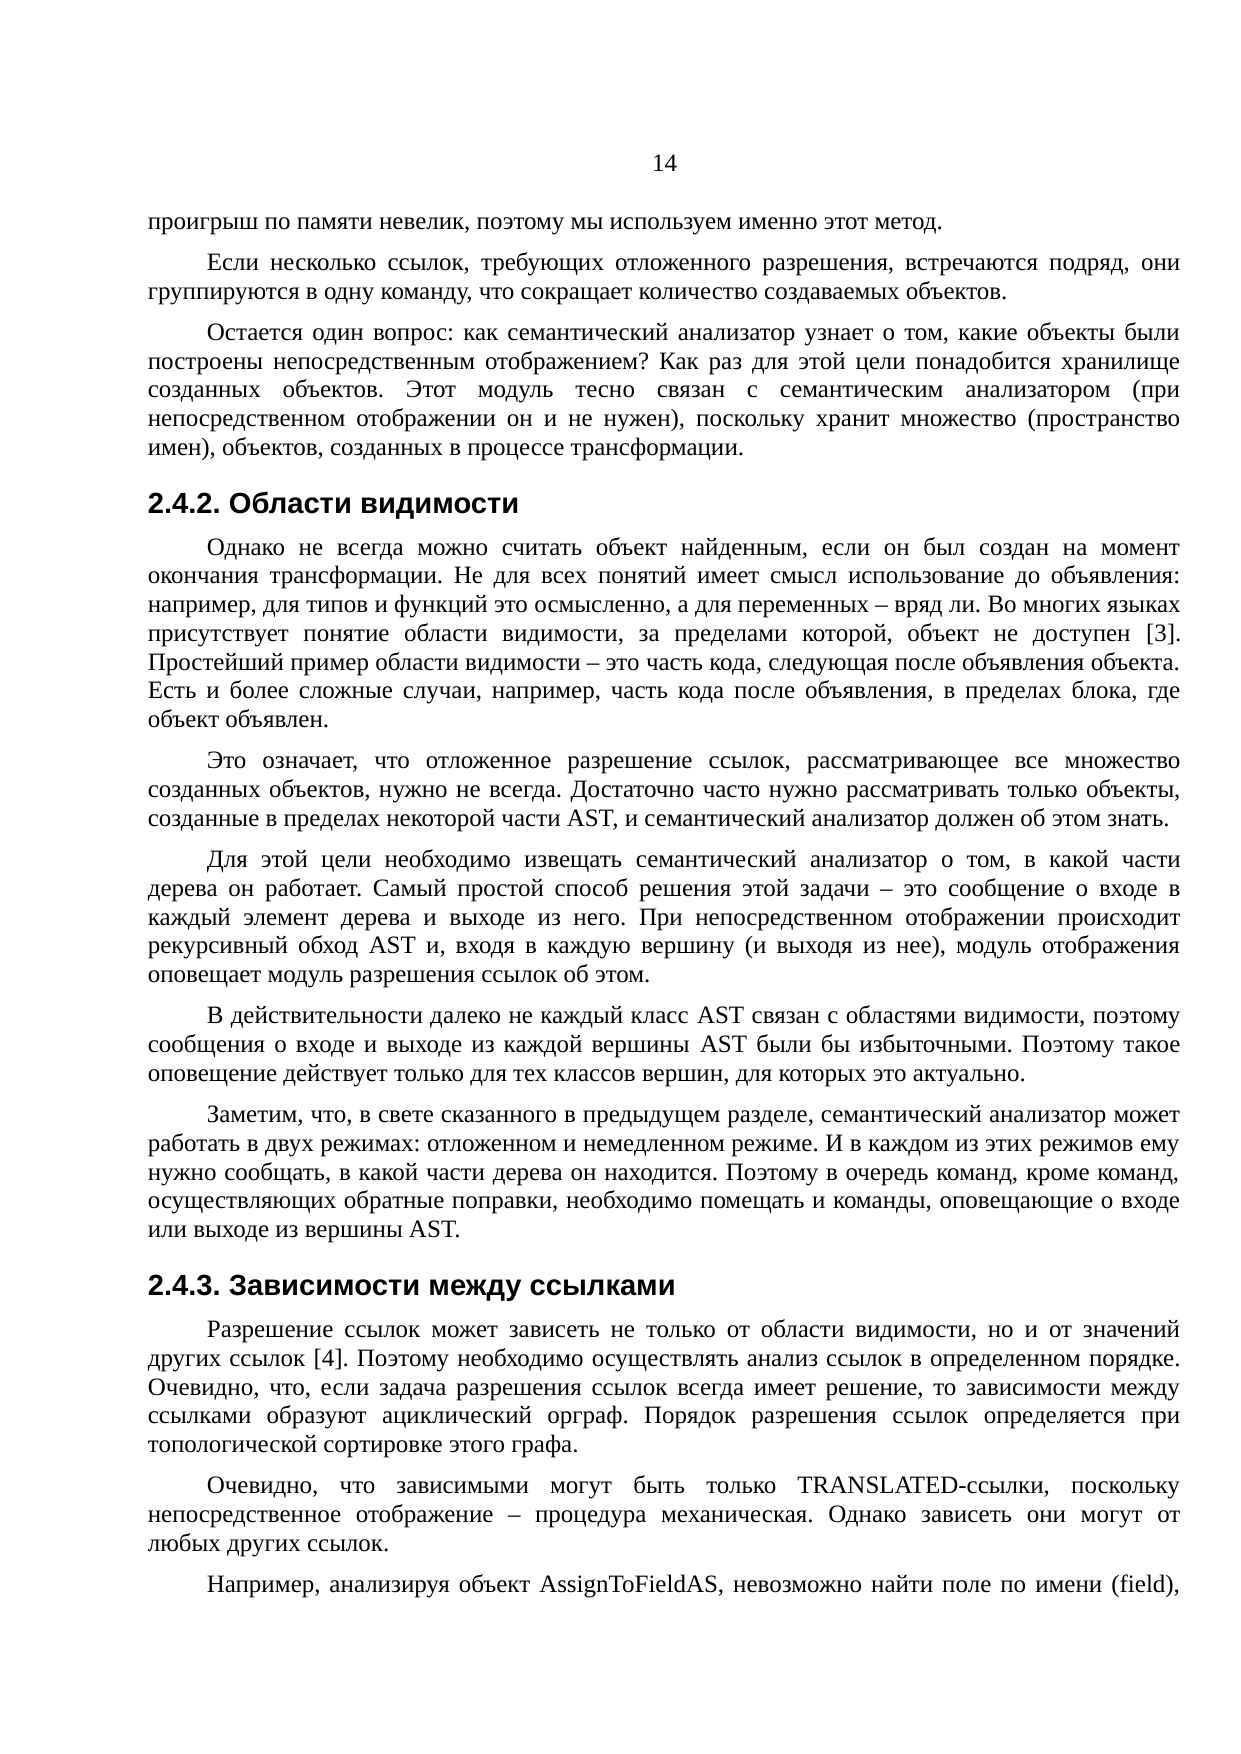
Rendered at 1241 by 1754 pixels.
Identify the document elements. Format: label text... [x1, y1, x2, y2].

text Заметим, что, в свете сказанного в предыдущем разделе, семантический анализатор может работать в двух режимах: отложенном и немедленном режиме. И в каждом из этих режимов ему нужно сообщать, в какой части дерева он находится. Поэтому в очередь команд, кроме команд, осуществляющих обратные поправки, необходимо помещать и команды, оповещающие о входе или выходе из вершины AST. [148, 1099, 1181, 1243]
text Например, анализируя объект AssignToFieldAS, невозможно найти поле по имени (field), [148, 1569, 1181, 1598]
subtitle Области видимости [148, 486, 1181, 519]
text Очевидно, что зависимыми могут быть только TRANSLATED-ссылки, поскольку непосредственное отображение – процедура механическая. Однако зависеть они могут от любых других ссылок. [148, 1470, 1181, 1557]
text В действительности далеко не каждый класс AST связан с областями видимости, поэтому сообщения о входе и выходе из каждой вершины AST были бы избыточными. Поэтому такое оповещение действует только для тех классов вершин, для которых это актуально. [148, 1001, 1181, 1087]
subtitle Зависимости между ссылками [148, 1268, 1181, 1302]
text Разрешение ссылок может зависеть не только от области видимости, но и от значений других ссылок [4]. Поэтому необходимо осуществлять анализ ссылок в определенном порядке. Очевидно, что, если задача разрешения ссылок всегда имеет решение, то зависимости между ссылками образуют ациклический орграф. Порядок разрешения ссылок определяется при топологической сортировке этого графа. [148, 1314, 1181, 1458]
text Если несколько ссылок, требующих отложенного разрешения, встречаются подряд, они группируются в одну команду, что сокращает количество создаваемых объектов. [148, 247, 1181, 304]
text Однако не всегда можно считать объект найденным, если он был создан на момент окончания трансформации. Не для всех понятий имеет смысл использование до объявления: например, для типов и функций это осмысленно, а для переменных – вряд ли. Во многих языках присутствует понятие области видимости, за пределами которой, объект не доступен [3]. Простейший пример области видимости – это часть кода, следующая после объявления объекта. Есть и более сложные случаи, например, часть кода после объявления, в пределах блока, где объект объявлен. [148, 532, 1181, 733]
text Это означает, что отложенное разрешение ссылок, рассматривающее все множество созданных объектов, нужно не всегда. Достаточно часто нужно рассматривать только объекты, созданные в пределах некоторой части AST, и семантический анализатор должен об этом знать. [148, 746, 1181, 832]
text проигрыш по памяти невелик, поэтому мы используем именно этот метод. [148, 206, 1181, 234]
text Для этой цели необходимо извещать семантический анализатор о том, в какой части дерева он работает. Самый простой способ решения этой задачи – это сообщение о входе в каждый элемент дерева и выходе из него. При непосредственном отображении происходит рекурсивный обход AST и, входя в каждую вершину (и выходя из нее), модуль отображения оповещает модуль разрешения ссылок об этом. [148, 844, 1181, 988]
text Остается один вопрос: как семантический анализатор узнает о том, какие объекты были построены непосредственным отображением? Как раз для этой цели понадобится хранилище созданных объектов. Этот модуль тесно связан с семантическим анализатором (при непосредственном отображении он и не нужен), поскольку хранит множество (пространство имен), объектов, созданных в процессе трансформации. [148, 317, 1181, 461]
